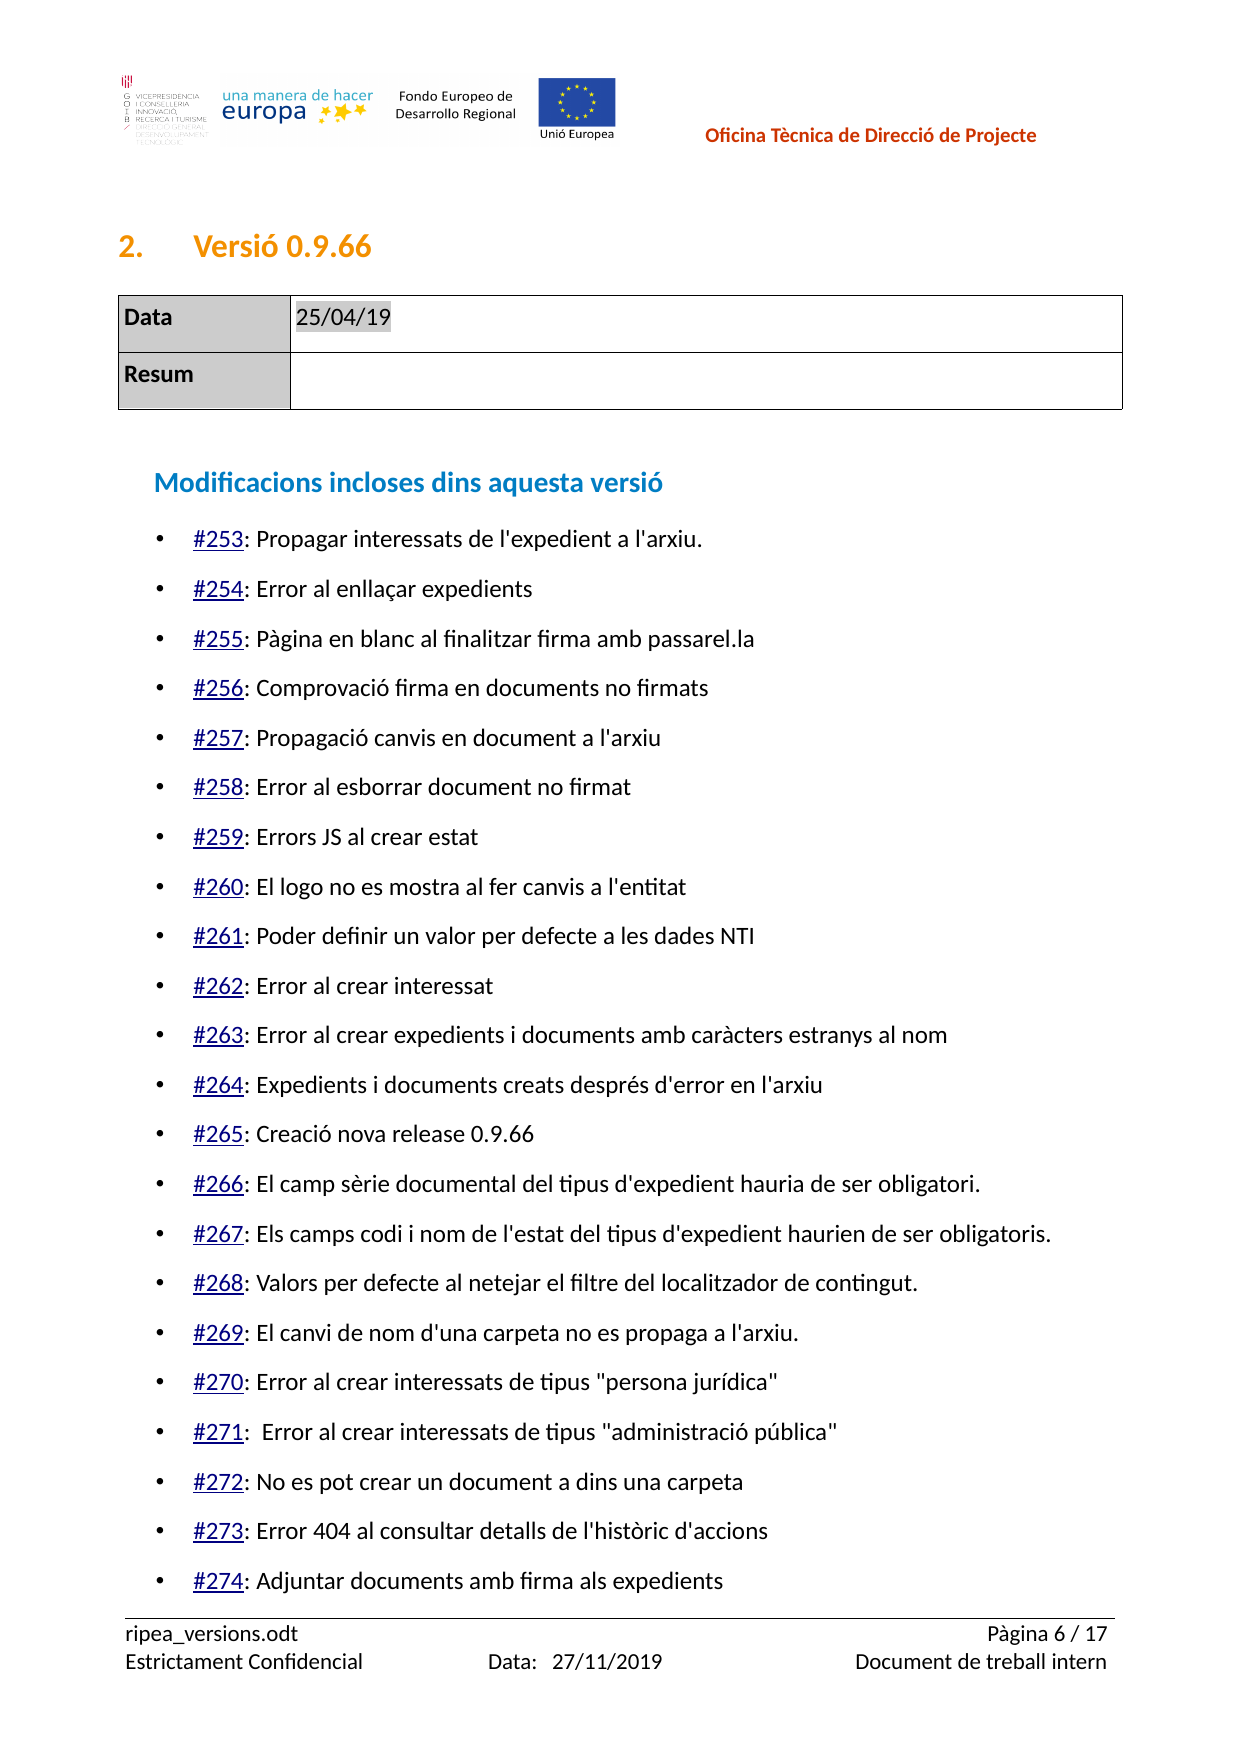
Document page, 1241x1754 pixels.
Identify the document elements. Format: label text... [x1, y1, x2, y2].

list #271: Error al crear interessats de tipus "administració pública" [156, 1416, 1122, 1447]
picture [118, 73, 213, 147]
list #256: Comprovació firma en documents no firmats [156, 672, 1122, 703]
list #274: Adjuntar documents amb firma als expedients [156, 1565, 1122, 1595]
list #263: Error al crear expedients i documents amb caràcters estranys al nom [156, 1019, 1122, 1050]
list #267: Els camps codi i nom de l'estat del tipus d'expedient haurien de ser obligatoris. [156, 1218, 1122, 1248]
table_cell [291, 353, 1122, 408]
list #264: Expedients i documents creats després d'error en l'arxiu [156, 1069, 1122, 1099]
subtitle Versió 0.9.66 [118, 225, 1122, 266]
list #254: Error al enllaçar expedients [156, 573, 1122, 604]
list #259: Errors JS al crear estat [156, 821, 1122, 852]
list #253: Propagar interessats de l'expedient a l'arxiu. [156, 523, 1122, 554]
list #266: El camp sèrie documental del tipus d'expedient hauria de ser obligatori. [156, 1168, 1122, 1199]
list #255: Pàgina en blanc al finalitzar firma amb passarel.la [156, 623, 1122, 653]
list #258: Error al esborrar document no firmat [156, 771, 1122, 802]
picture [219, 73, 621, 147]
list #269: El canvi de nom d'una carpeta no es propaga a l'arxiu. [156, 1317, 1122, 1347]
list #268: Valors per defecte al netejar el filtre del localitzador de contingut. [156, 1267, 1122, 1298]
table_header 25/04/19 [291, 296, 1122, 352]
list #261: Poder definir un valor per defecte a les dades NTI [156, 920, 1122, 951]
list #262: Error al crear interessat [156, 970, 1122, 1000]
list #260: El logo no es mostra al fer canvis a l'entitat [156, 871, 1122, 901]
table_header Data [119, 296, 290, 352]
table_cell Resum [119, 353, 290, 408]
list #272: No es pot crear un document a dins una carpeta [156, 1466, 1122, 1496]
list #270: Error al crear interessats de tipus "persona jurídica" [156, 1366, 1122, 1397]
list #257: Propagació canvis en document a l'arxiu [156, 722, 1122, 752]
list #273: Error 404 al consultar detalls de l'històric d'accions [156, 1515, 1122, 1546]
list #265: Creació nova release 0.9.66 [156, 1118, 1122, 1149]
subtitle Modificacions incloses dins aquesta versió [153, 464, 1122, 500]
